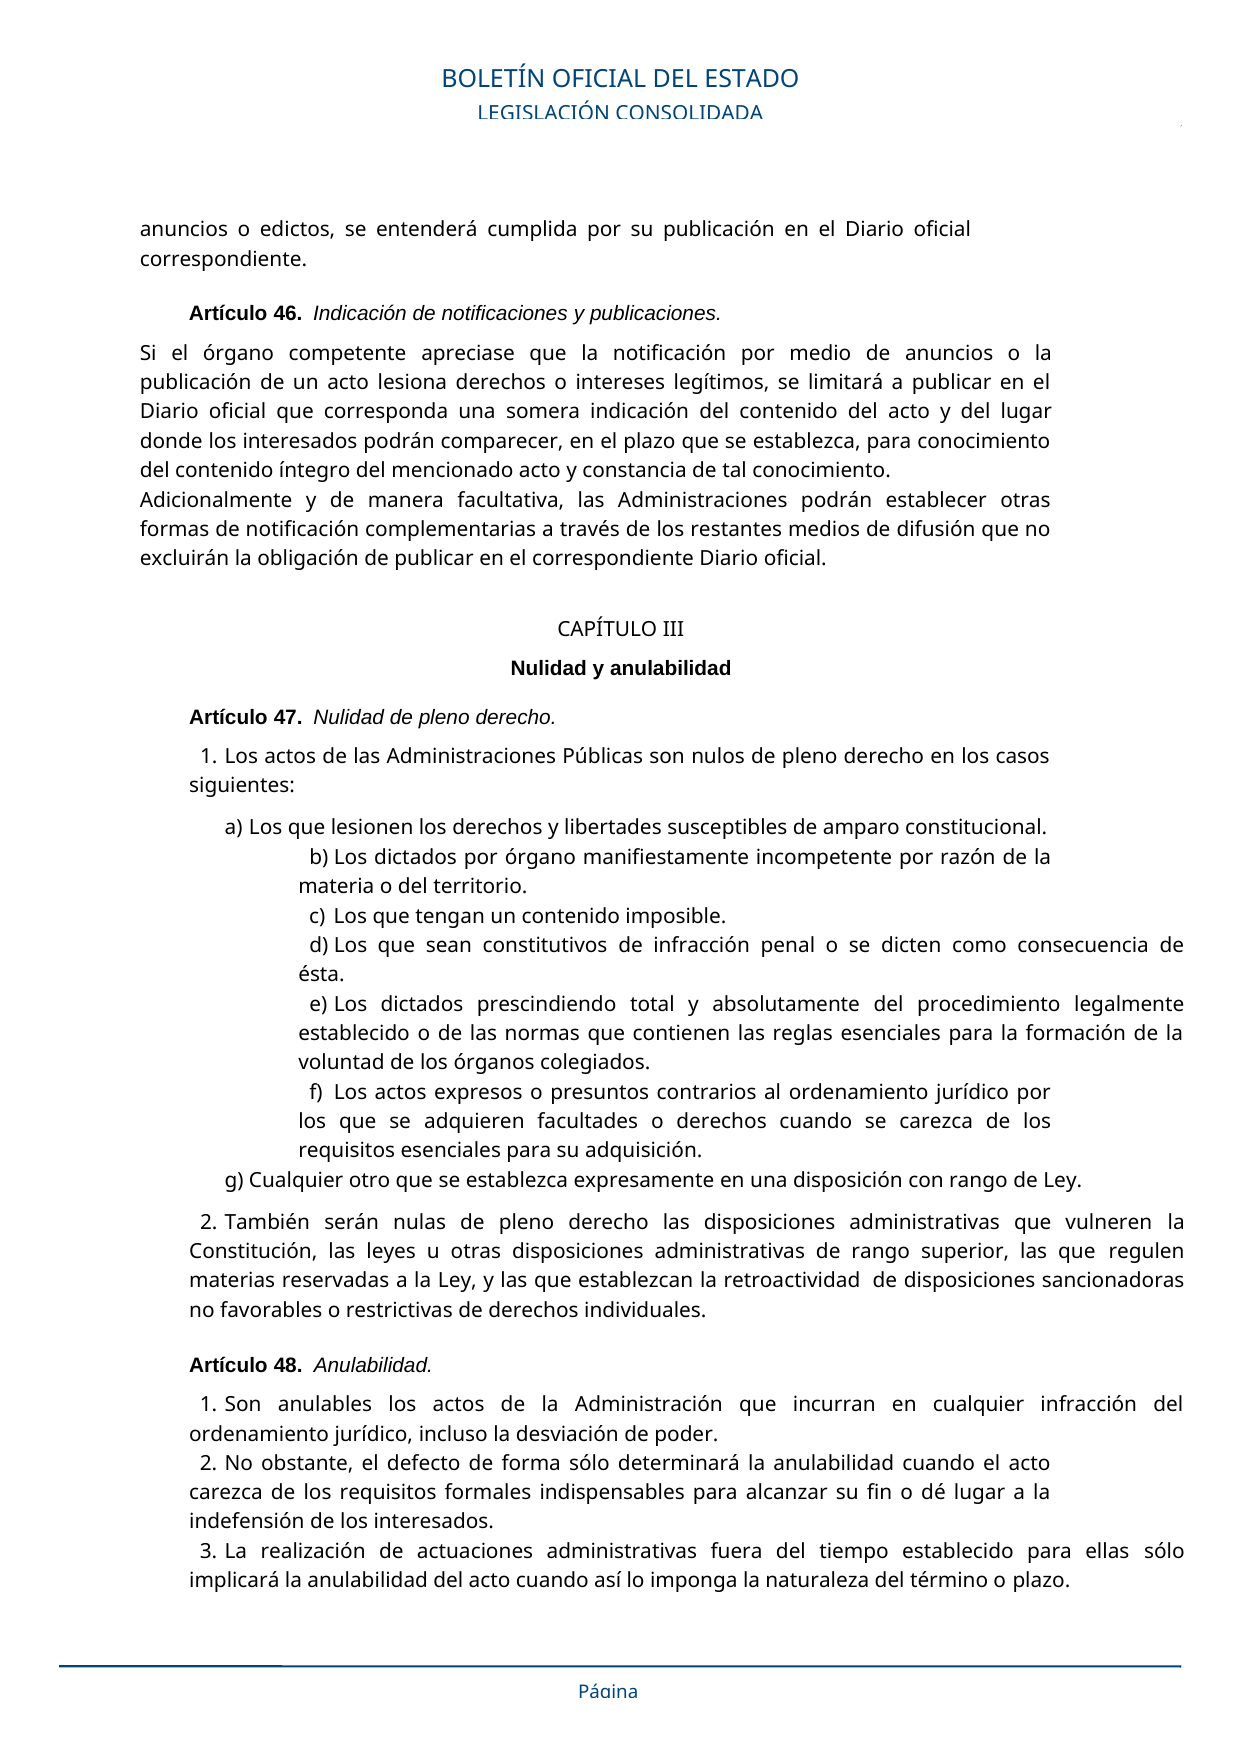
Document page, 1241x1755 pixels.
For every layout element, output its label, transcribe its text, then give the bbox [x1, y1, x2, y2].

list Los actos expresos o presuntos contrarios al ordenamiento jurídico por los que se adquieren facultades o derechos cuando se carezca de los requisitos esenciales para su adquisición. [274, 1077, 1052, 1164]
text Si el órgano competente apreciase que la notificación por medio de anuncios o la publicación de un acto lesiona derechos o intereses legítimos, se limitará a publicar en el Diario oficial que corresponda una somera indicación del contenido del acto y del lugar donde los interesados podrán comparecer, en el plazo que se establezca, para conocimiento del contenido íntegro del mencionado acto y constancia de tal conocimiento. [139, 338, 1052, 483]
list Son anulables los actos de la Administración que incurran en cualquier infracción del ordenamiento jurídico, incluso la desviación de poder. [164, 1389, 1184, 1447]
text Artículo 48. Anulabilidad. [189, 1353, 1184, 1377]
text Artículo 47. Nulidad de pleno derecho. [189, 704, 1184, 728]
text CAPÍTULO III [368, 614, 872, 643]
list Cualquier otro que se establezca expresamente en una disposición con rango de Ley. [224, 1165, 1184, 1193]
text anuncios o edictos, se entenderá cumplida por su publicación en el Diario oficial correspondiente. [139, 214, 1052, 272]
list No obstante, el defecto de forma sólo determinará la anulabilidad cuando el acto carezca de los requisitos formales indispensables para alcanzar su fin o dé lugar a la indefensión de los interesados. [164, 1448, 1052, 1535]
text Artículo 46. Indicación de notificaciones y publicaciones. [139, 301, 723, 325]
list Los que sean constitutivos de infracción penal o se dicten como consecuencia de ésta. [274, 930, 1184, 988]
list También serán nulas de pleno derecho las disposiciones administrativas que vulneren la Constitución, las leyes u otras disposiciones administrativas de rango superior, las que regulen materias reservadas a la Ley, y las que establezcan la retroactividad de disposiciones sancionadoras no favorables o restrictivas de derechos individuales. [164, 1207, 1184, 1323]
list Los que tengan un contenido imposible. [309, 901, 1184, 929]
list Los que lesionen los derechos y libertades susceptibles de amparo constitucional. [224, 812, 1184, 841]
list Los dictados por órgano manifiestamente incompetente por razón de la materia o del territorio. [274, 842, 1052, 900]
list La realización de actuaciones administrativas fuera del tiempo establecido para ellas sólo implicará la anulabilidad del acto cuando así lo imponga la naturaleza del término o plazo. [164, 1536, 1184, 1594]
list Los dictados prescindiendo total y absolutamente del procedimiento legalmente establecido o de las normas que contienen las reglas esenciales para la formación de la voluntad de los órganos colegiados. [274, 989, 1184, 1076]
text Adicionalmente y de manera facultativa, las Administraciones podrán establecer otras formas de notificación complementarias a través de los restantes medios de difusión que no excluirán la obligación de publicar en el correspondiente Diario oficial. [139, 485, 1052, 572]
subtitle Nulidad y anulabilidad [139, 656, 731, 680]
list Los actos de las Administraciones Públicas son nulos de pleno derecho en los casos siguientes: [164, 741, 1052, 799]
